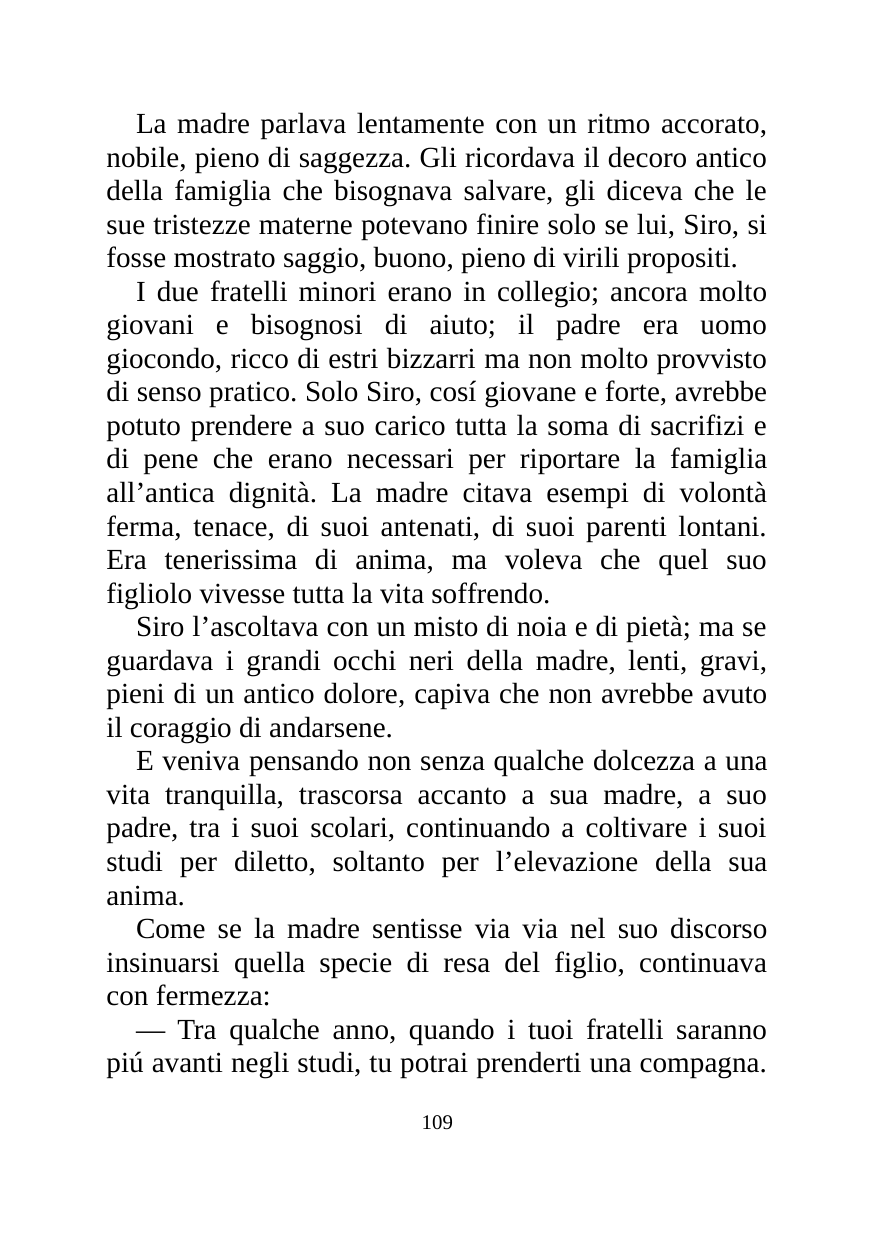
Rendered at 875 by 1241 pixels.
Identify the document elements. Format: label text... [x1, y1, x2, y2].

text Come se la madre sentisse via via nel suo discorso insinuarsi quella specie di resa del figlio, continuava con fermezza: [106, 911, 768, 1012]
text E veniva pensando non senza qualche dolcezza a una vita tranquilla, trascorsa accanto a sua madre, a suo padre, tra i suoi scolari, continuando a coltivare i suoi studi per diletto, soltanto per l’elevazione della sua anima. [106, 743, 768, 911]
text I due fratelli minori erano in collegio; ancora molto giovani e bisognosi di aiuto; il padre era uomo giocondo, ricco di estri bizzarri ma non molto provvisto di senso pratico. Solo Siro, cosí giovane e forte, avrebbe potuto prendere a suo carico tutta la soma di sacrifizi e di pene che erano necessari per riportare la famiglia all’antica dignità. La madre citava esempi di volontà ferma, tenace, di suoi antenati, di suoi parenti lontani. Era tenerissima di anima, ma voleva che quel suo figliolo vivesse tutta la vita soffrendo. [106, 274, 768, 609]
text La madre parlava lentamente con un ritmo accorato, nobile, pieno di saggezza. Gli ricordava il decoro antico della famiglia che bisognava salvare, gli diceva che le sue tristezze materne potevano finire solo se lui, Siro, si fosse mostrato saggio, buono, pieno di virili propositi. [106, 106, 768, 274]
text — Tra qualche anno, quando i tuoi fratelli saranno piú avanti negli studi, tu potrai prenderti una compagna. [106, 1012, 768, 1079]
text Siro l’ascoltava con un misto di noia e di pietà; ma se guardava i grandi occhi neri della madre, lenti, gravi, pieni di un antico dolore, capiva che non avrebbe avuto il coraggio di andarsene. [106, 609, 768, 743]
